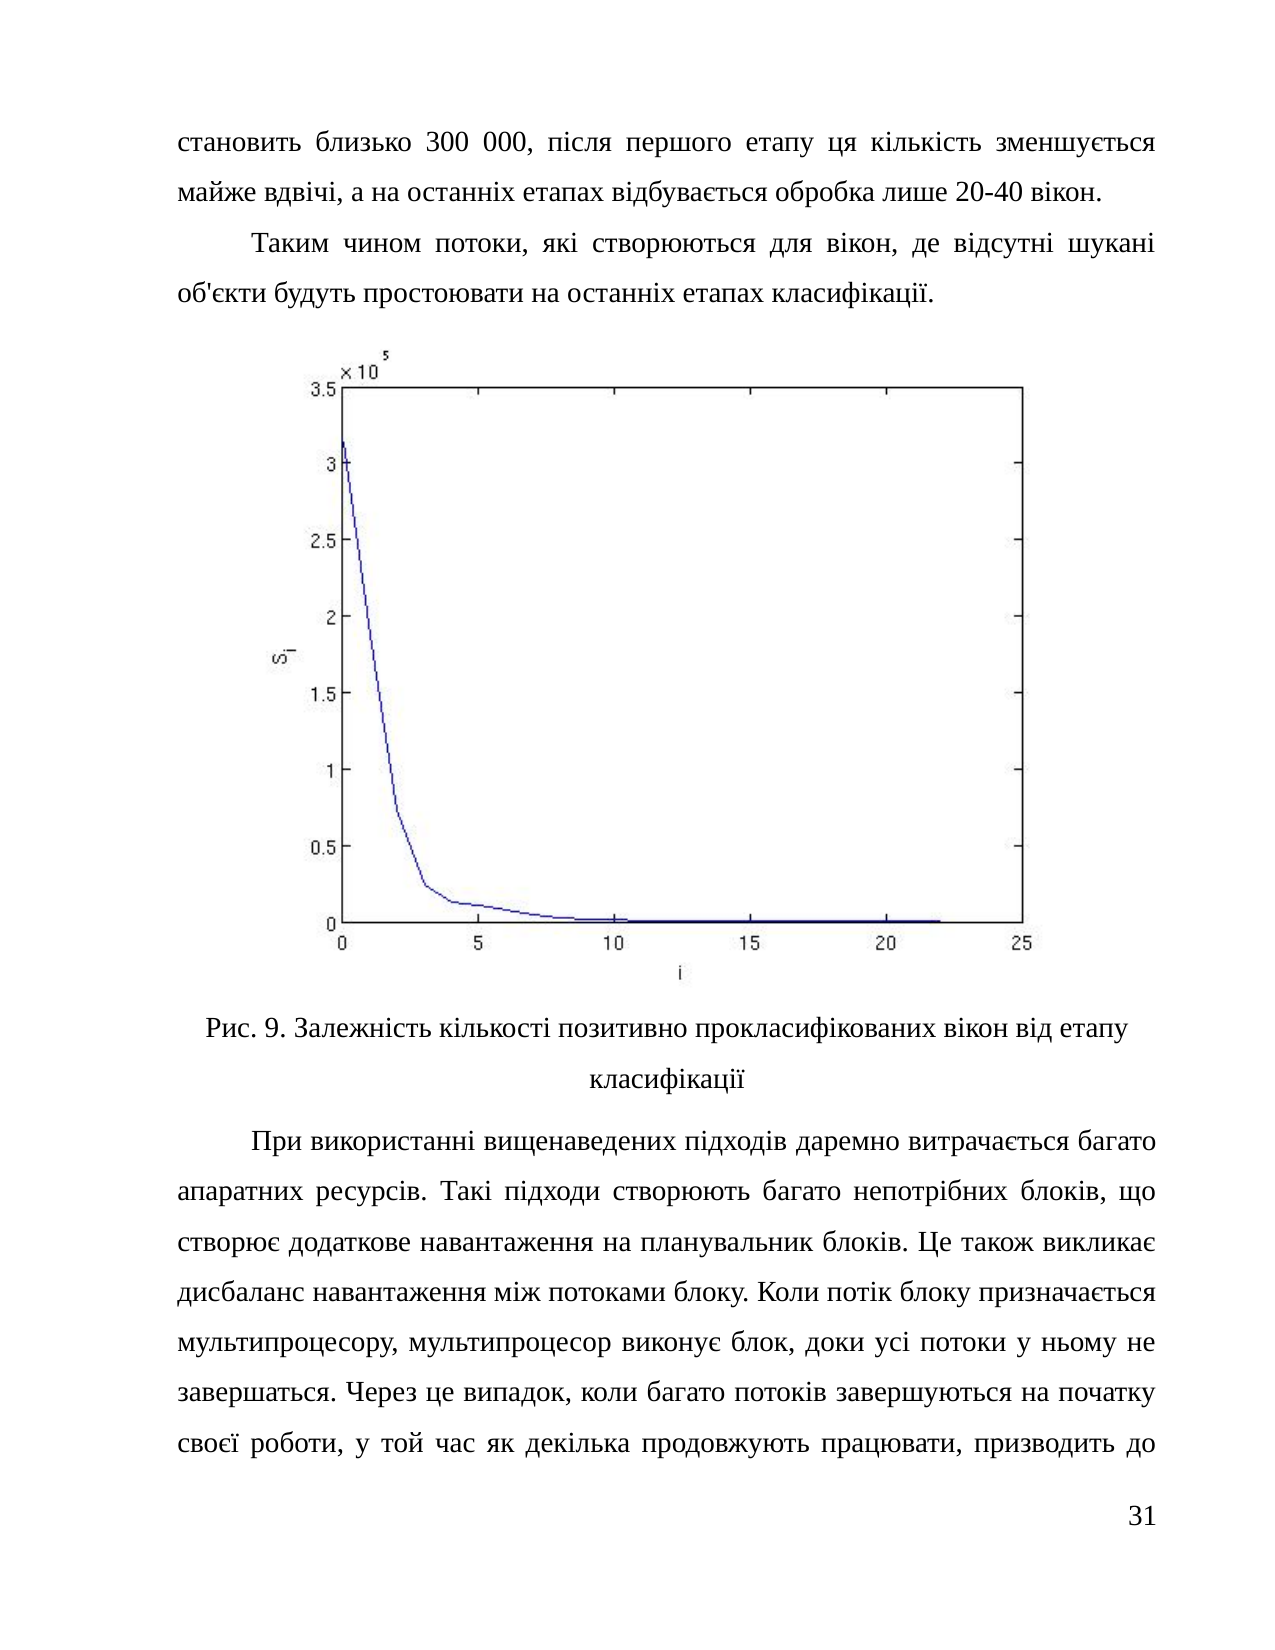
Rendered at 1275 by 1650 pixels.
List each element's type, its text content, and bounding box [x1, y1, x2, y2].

picture [229, 337, 1105, 994]
text Рис. 9. Залежність кількості позитивно прокласифікованих вікон від етапу класифікації [177, 1010, 1157, 1094]
text Таким чином потоки, які створюються для вікон, де відсутні шукані об'єкти будуть простоювати на останніх етапах класифікації. [177, 225, 1157, 309]
text становить близько 300 000, після першого етапу ця кількість зменшується майже вдвічі, а на останніх етапах відбувається обробка лише 20-40 вікон. [177, 124, 1157, 208]
text При використанні вищенаведених підходів даремно витрачається багато апаратних ресурсів. Такі підходи створюють багато непотрібних блоків, що створює додаткове навантаження на планувальник блоків. Це також викликає дисбаланс навантаження між потоками блоку. Коли потік блоку призначається мультипроцесору, мультипроцесор виконує блок, доки усі потоки у ньому не завершаться. Через це випадок, коли багато потоків завершуються на початку своєї роботи, у той час як декілька продовжують працювати, призводить до [177, 1123, 1157, 1458]
